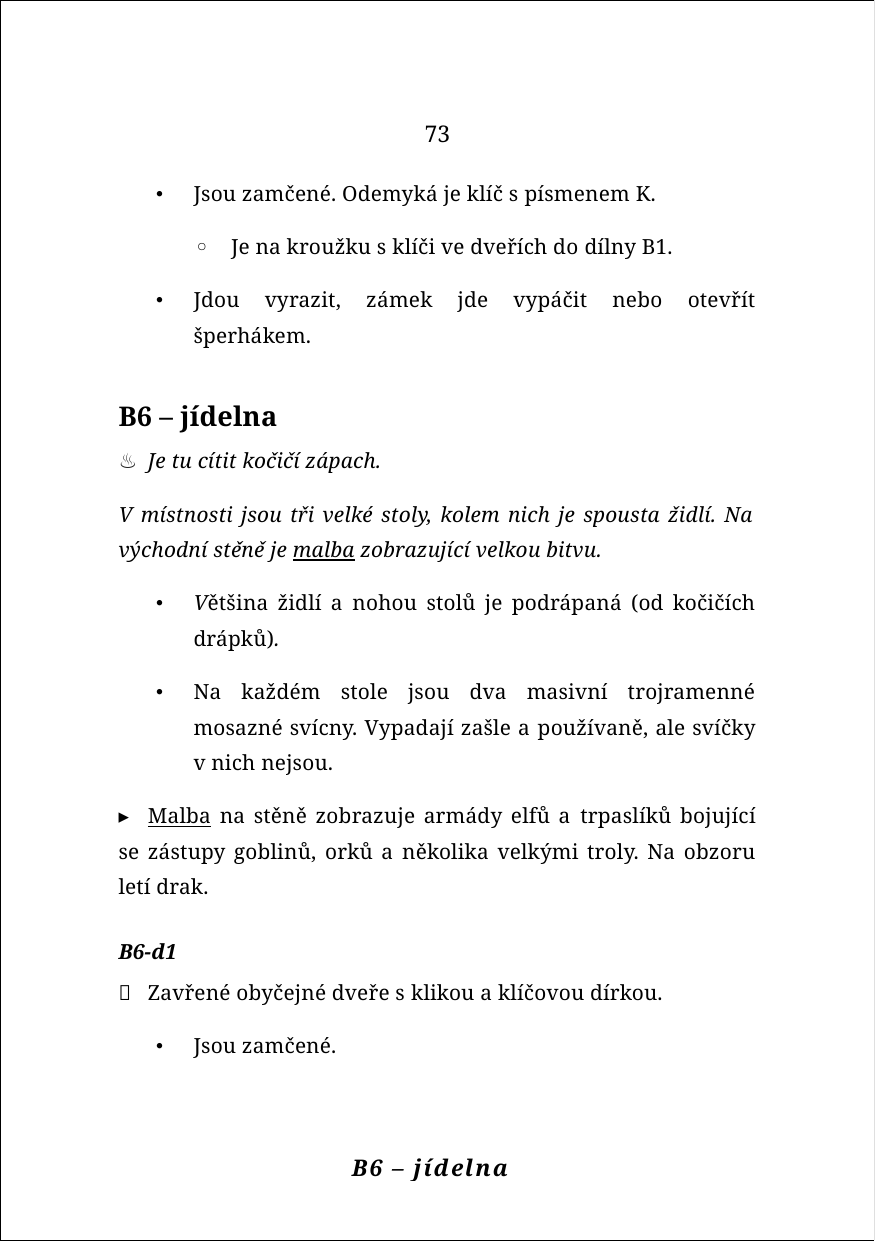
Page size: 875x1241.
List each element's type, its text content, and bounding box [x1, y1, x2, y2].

subtitle B6 – jídelna [118, 398, 756, 435]
text 🚪 Zavřené obyčejné dveře s⁠ klikou a⁠ klíčovou dírkou. [118, 978, 756, 1006]
list Je na kroužku s⁠ klíči ve dveřích do dílny B1. [193, 232, 756, 261]
text ♨ Je tu cítit kočičí zápach. [118, 446, 756, 475]
text V⁠ místnosti jsou tři velké stoly, kolem nich je spousta židlí. Na východní stěně je malba zobrazující velkou bitvu. [118, 500, 756, 564]
list Jsou zamčené. [156, 1031, 756, 1059]
list Jsou zamčené. Odemyká je klíč s⁠ písmenem K. [156, 179, 756, 207]
list Většina židlí a⁠ nohou stolů je podrápaná (od kočičích drápků). [156, 588, 756, 652]
subtitle B6-d1 [118, 937, 756, 966]
list Na každém stole jsou dva masivní trojramenné mosazné svícny. Vypadají zašle a⁠ používaně, ale svíčky v⁠ nich nejsou. [156, 677, 756, 777]
list Jdou vyrazit, zámek jde vypáčit nebo otevřít šperhákem. [156, 285, 756, 349]
text ▸ Malba na stěně zobrazuje armády elfů a⁠ trpaslíků bojující se zástupy goblinů, orků a⁠ několika velkými troly. Na obzoru letí drak. [118, 801, 756, 901]
